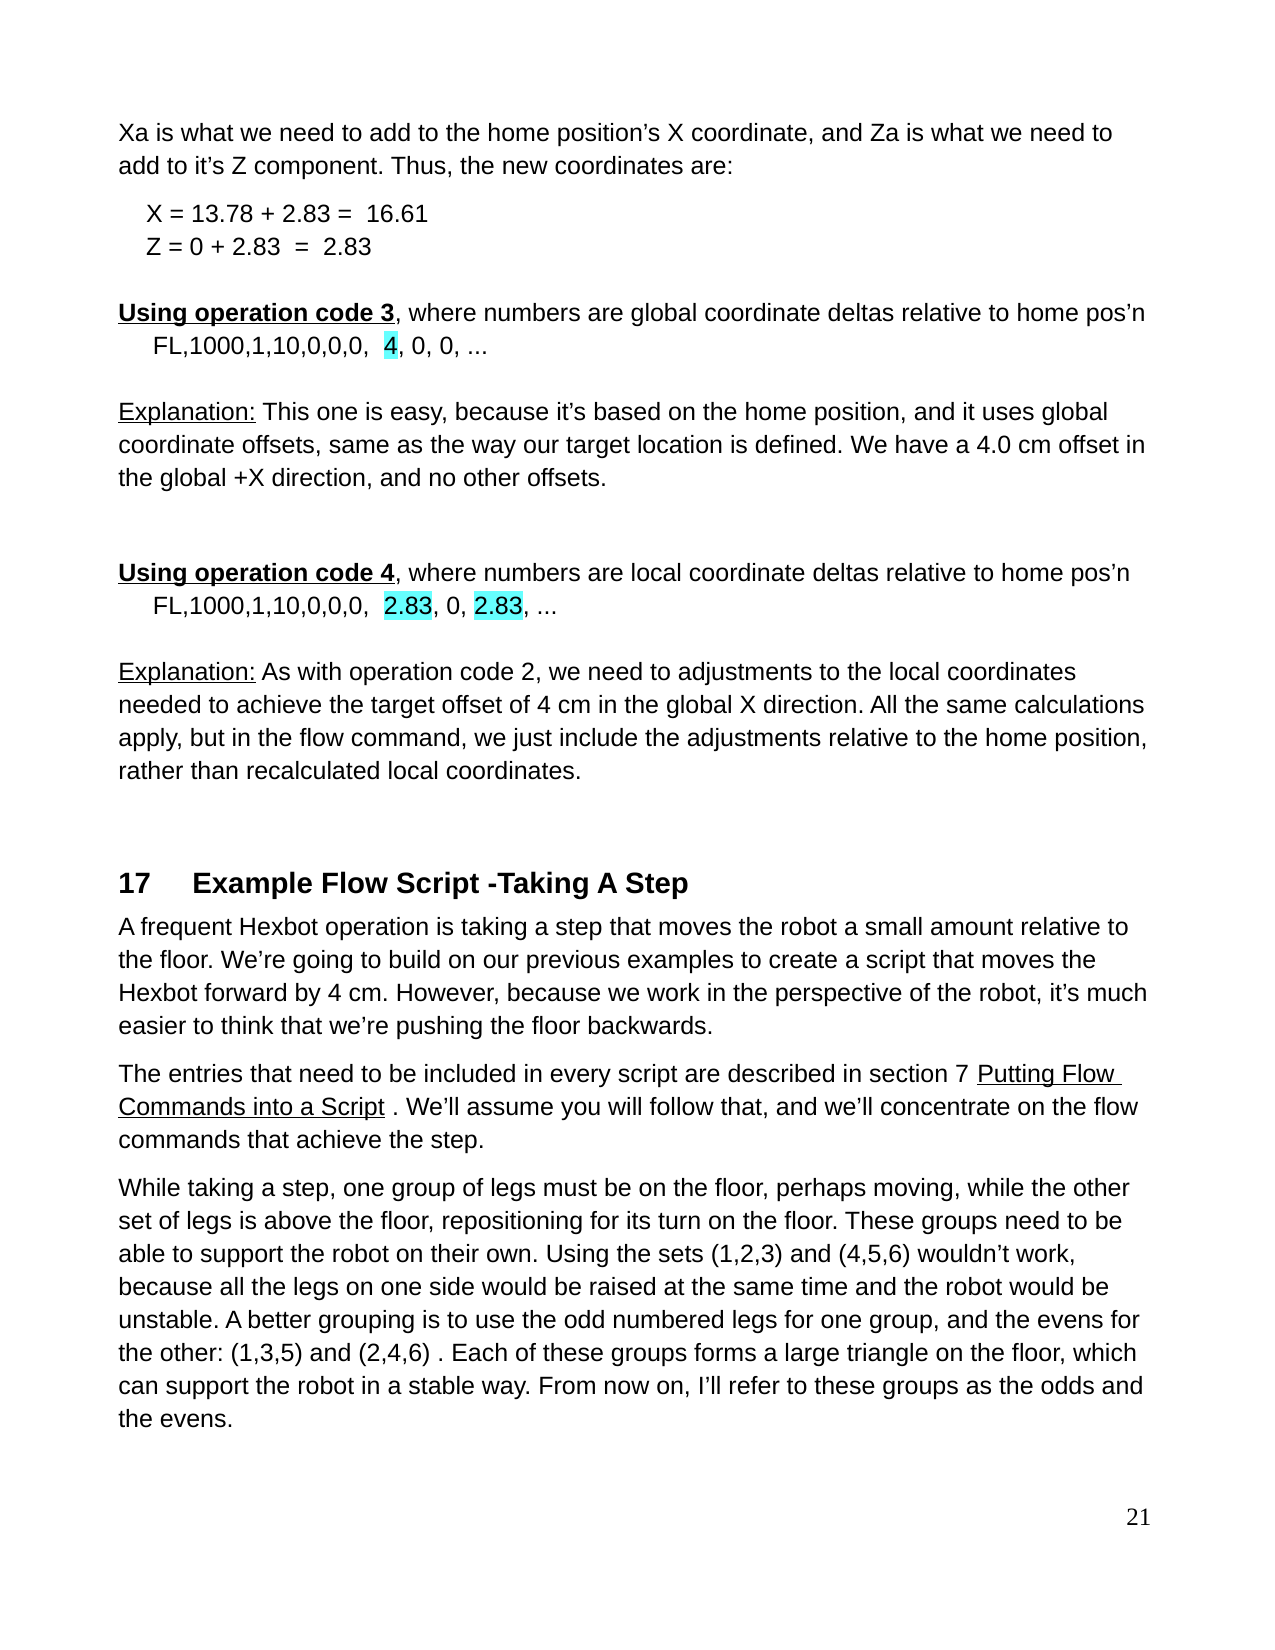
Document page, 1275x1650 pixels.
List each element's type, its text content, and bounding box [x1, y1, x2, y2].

text Xa is what we need to add to the home position’s X coordinate, and Za is what we need to add to it’s Z component. Thus, the new coordinates are: [118, 118, 1151, 180]
subtitle Example Flow Script -Taking A Step [118, 866, 1151, 900]
text Using operation code 4, where numbers are local coordinate deltas relative to home pos’n FL,1000,1,10,0,0,0, 2.83, 0, 2.83, ... Explanation: As with operation code 2, we need to adjustments to the local coordinates needed to achieve the target offset of 4 cm in the global X direction. All the same calculations apply, but in the flow command, we just include the adjustments relative to the home position, rather than recalculated local coordinates. [118, 558, 1151, 785]
text The entries that need to be included in every script are described in section 7 Putting Flow Commands into a Script . We’ll assume you will follow that, and we’ll concentrate on the flow commands that achieve the step. [118, 1059, 1151, 1154]
text While taking a step, one group of legs must be on the floor, perhaps moving, while the other set of legs is above the floor, repositioning for its turn on the floor. These groups need to be able to support the robot on their own. Using the sets (1,2,3) and (4,5,6) wouldn’t work, because all the legs on one side would be raised at the same time and the robot would be unstable. A better grouping is to use the odd numbered legs for one group, and the evens for the other: (1,3,5) and (2,4,6) . Each of these groups forms a large triangle on the floor, which can support the robot in a stable way. From now on, I’ll refer to these groups as the odds and the evens. [118, 1173, 1151, 1432]
text A frequent Hexbot operation is taking a step that moves the robot a small amount relative to the floor. We’re going to build on our previous examples to create a script that moves the Hexbot forward by 4 cm. However, because we work in the perspective of the robot, it’s much easier to think that we’re pushing the floor backwards. [118, 912, 1151, 1040]
text X = 13.78 + 2.83 = 16.61 Z = 0 + 2.83 = 2.83 Using operation code 3, where numbers are global coordinate deltas relative to home pos’n FL,1000,1,10,0,0,0, 4, 0, 0, ... Explanation: This one is easy, because it’s based on the home position, and it uses global coordinate offsets, same as the way our target location is defined. We have a 4.0 cm offset in the global +X direction, and no other offsets. [118, 199, 1151, 492]
